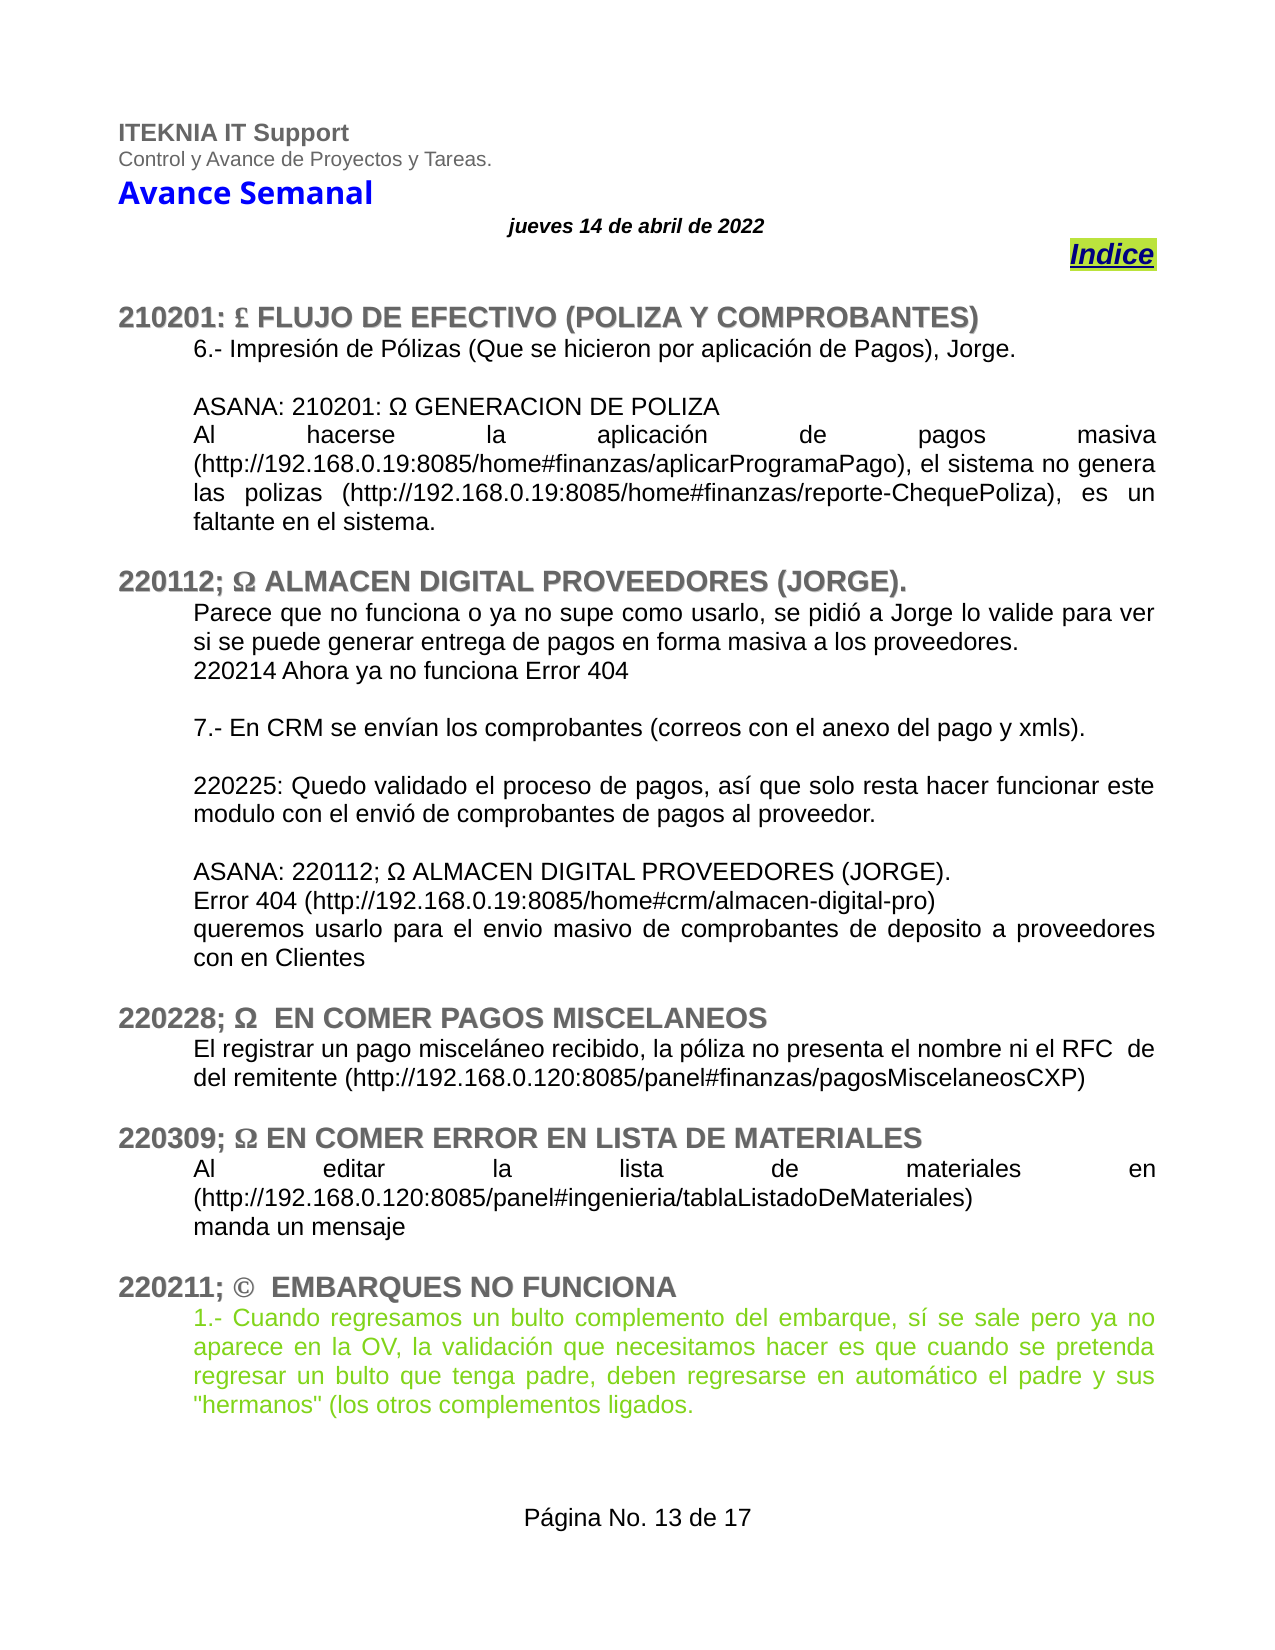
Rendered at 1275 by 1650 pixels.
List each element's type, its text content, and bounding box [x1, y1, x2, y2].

text manda un mensaje [193, 1212, 1157, 1241]
text ASANA: 210201: Ω GENERACION DE POLIZA [193, 392, 1157, 421]
text queremos usarlo para el envio masivo de comprobantes de deposito a proveedores con en Clientes [193, 914, 1157, 972]
subtitle 220309; Ω EN COMER ERROR EN LISTA DE MATERIALES [118, 1121, 1157, 1154]
text 220214 Ahora ya no funciona Error 404 [193, 656, 1157, 684]
subtitle 210201: £ FLUJO DE EFECTIVO (POLIZA Y COMPROBANTES) [118, 300, 1157, 334]
text Al editar la lista de materiales en (http://192.168.0.120:8085/panel#ingenieria/tablaListadoDeMateriales) [193, 1154, 1157, 1212]
text 7.- En CRM se envían los comprobantes (correos con el anexo del pago y xmls). [193, 713, 1157, 742]
text Al hacerse la aplicación de pagos masiva (http://192.168.0.19:8085/home#finanzas/aplicarProgramaPago), el sistema no genera las polizas (http://192.168.0.19:8085/home#finanzas/reporte-ChequePoliza), es un faltante en el sistema. [193, 421, 1157, 536]
text Parece que no funciona o ya no supe como usarlo, se pidió a Jorge lo valide para ver si se puede generar entrega de pagos en forma masiva a los proveedores. [193, 598, 1157, 656]
subtitle 220112; Ω ALMACEN DIGITAL PROVEEDORES (JORGE). [118, 564, 1157, 598]
text El registrar un pago misceláneo recibido, la póliza no presenta el nombre ni el RFC de del remitente (http://192.168.0.120:8085/panel#finanzas/pagosMiscelaneosCXP) [193, 1034, 1157, 1092]
text 6.- Impresión de Pólizas (Que se hicieron por aplicación de Pagos), Jorge. [193, 334, 1157, 363]
text 220225: Quedo validado el proceso de pagos, así que solo resta hacer funcionar este modulo con el envió de comprobantes de pagos al proveedor. [193, 771, 1157, 828]
text ASANA: 220112; Ω ALMACEN DIGITAL PROVEEDORES (JORGE). [193, 857, 1157, 886]
subtitle 220228; Ω EN COMER PAGOS MISCELANEOS [118, 1001, 1157, 1034]
text Error 404 (http://192.168.0.19:8085/home#crm/almacen-digital-pro) [193, 886, 1157, 914]
subtitle 220211; © EMBARQUES NO FUNCIONA [118, 1269, 1157, 1303]
text 1.- Cuando regresamos un bulto complemento del embarque, sí se sale pero ya no aparece en la OV, la validación que necesitamos hacer es que cuando se pretenda regresar un bulto que tenga padre, deben regresarse en automático el padre y sus "hermanos" (los otros complementos ligados. [193, 1303, 1157, 1418]
